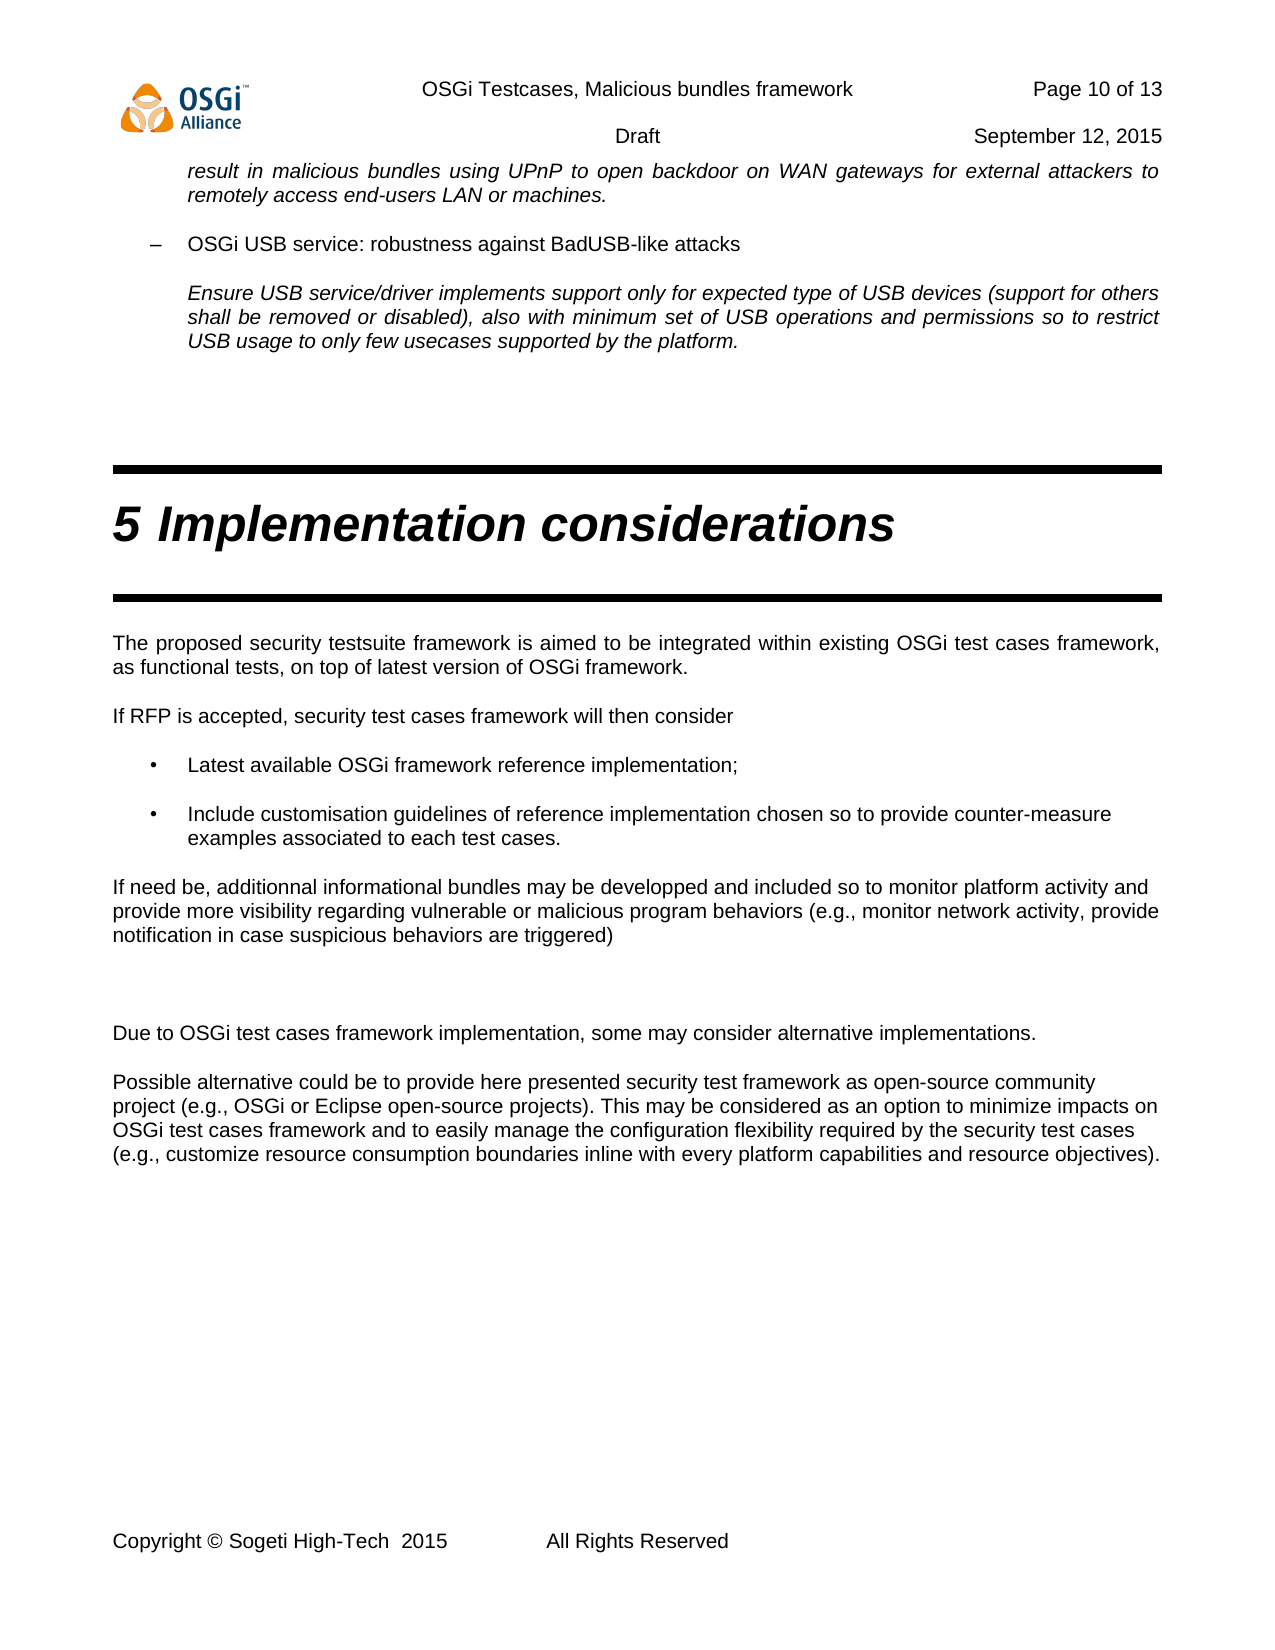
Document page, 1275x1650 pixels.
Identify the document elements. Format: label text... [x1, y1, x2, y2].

text If RFP is accepted, security test cases framework will then consider [112, 704, 1162, 728]
list Ensure USB service/driver implements support only for expected type of USB devices (support for others shall be removed or disabled), also with minimum set of USB operations and permissions so to restrict USB usage to only few usecases supported by the platform. [150, 281, 1162, 353]
text The proposed security testsuite framework is aimed to be integrated within existing OSGi test cases framework, as functional tests, on top of latest version of OSGi framework. [112, 631, 1162, 679]
subtitle Implementation considerations [112, 466, 1162, 602]
list Include customisation guidelines of reference implementation chosen so to provide counter-measure examples associated to each test cases. [150, 802, 1162, 850]
list result in malicious bundles using UPnP to open backdoor on WAN gateways for external attackers to remotely access end-users LAN or machines. [150, 159, 1162, 207]
text Due to OSGi test cases framework implementation, some may consider alternative implementations. [112, 1021, 1162, 1045]
list Latest available OSGi framework reference implementation; [150, 753, 1162, 777]
list OSGi USB service: robustness against BadUSB-like attacks [150, 232, 1162, 256]
text If need be, additionnal informational bundles may be developped and included so to monitor platform activity and provide more visibility regarding vulnerable or malicious program behaviors (e.g., monitor network activity, provide notification in case suspicious behaviors are triggered) [112, 875, 1162, 947]
text Possible alternative could be to provide here presented security test framework as open-source community project (e.g., OSGi or Eclipse open-source projects). This may be considered as an option to minimize impacts on OSGi test cases framework and to easily manage the configuration flexibility required by the security test cases (e.g., customize resource consumption boundaries inline with every platform capabilities and resource objectives). [112, 1070, 1162, 1166]
picture [113, 76, 257, 140]
